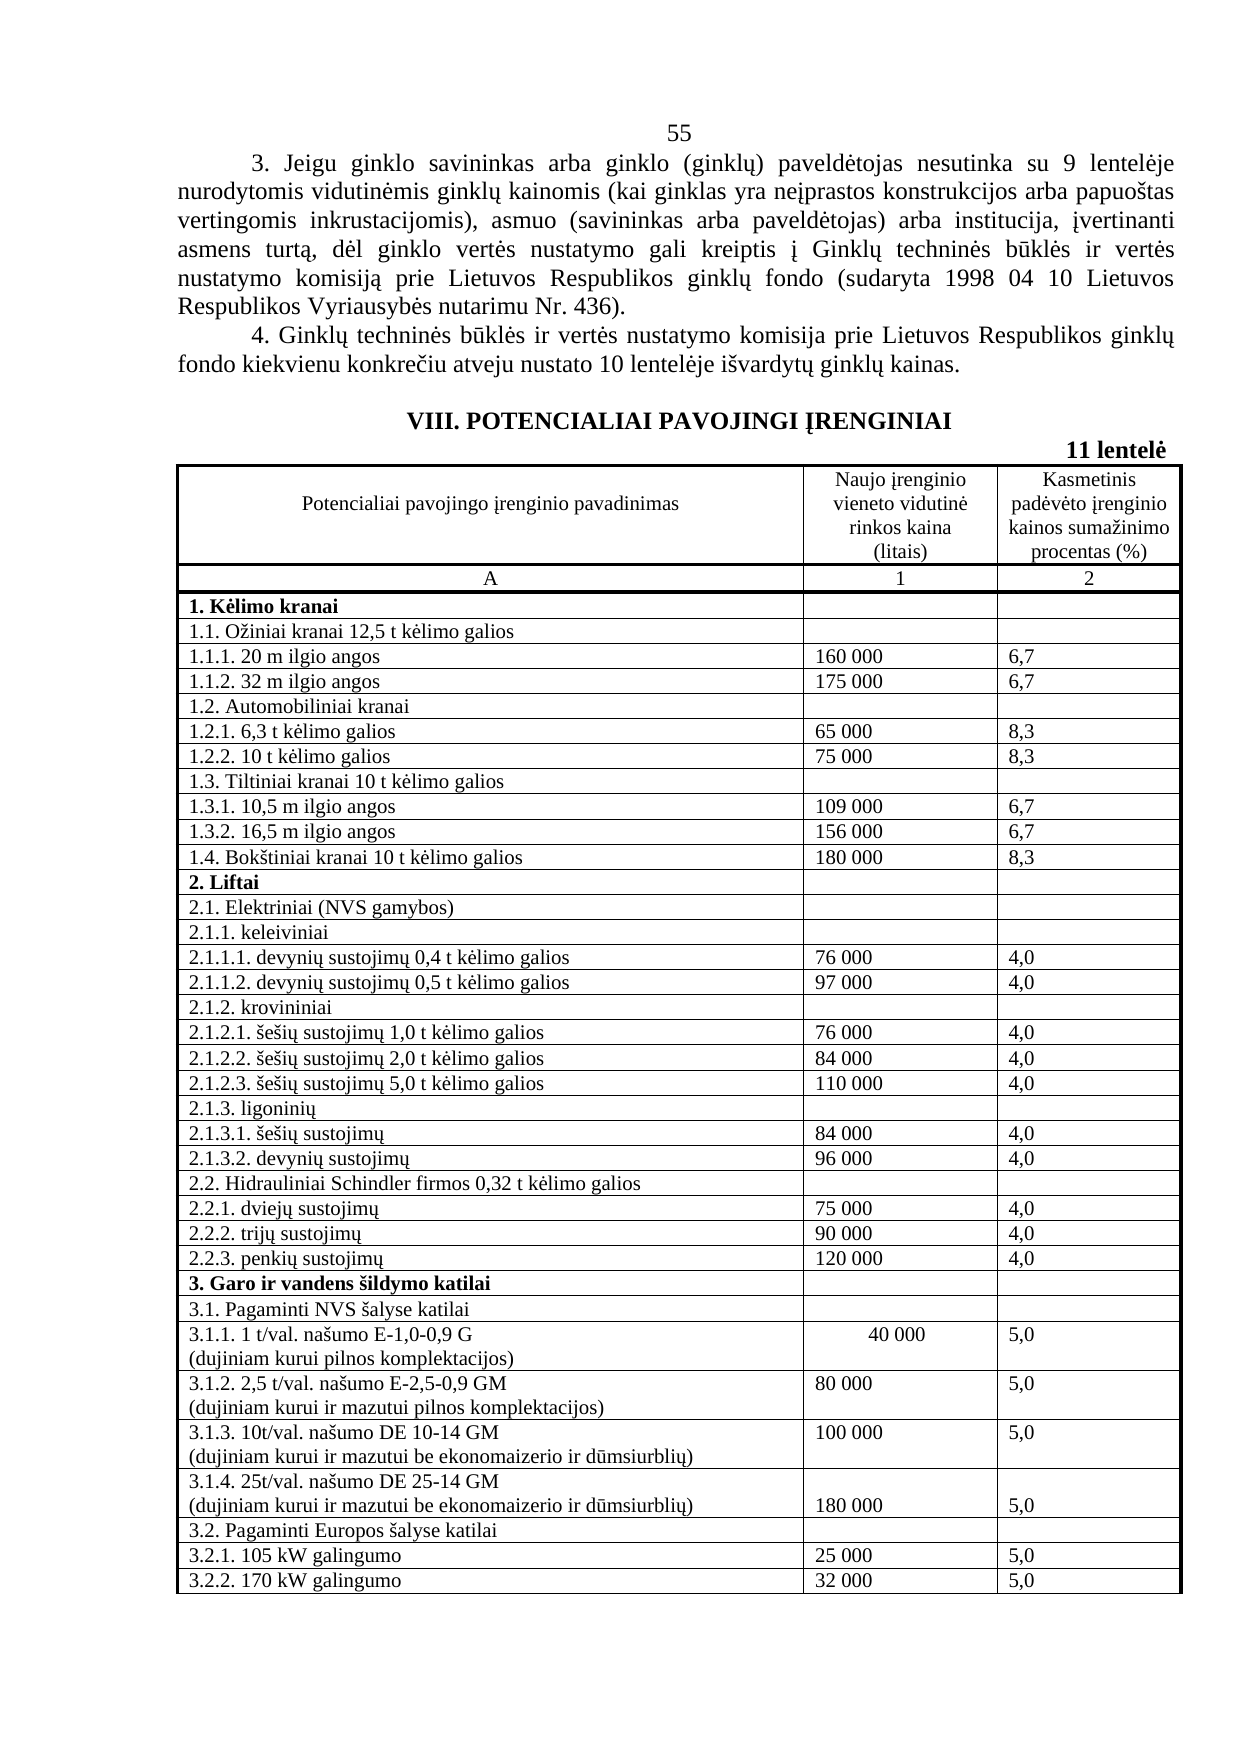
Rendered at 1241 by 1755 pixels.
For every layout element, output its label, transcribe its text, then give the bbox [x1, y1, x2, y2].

table_cell 4,0 [998, 1045, 1179, 1069]
table_cell 2.2.2. trijų sustojimų [179, 1221, 803, 1245]
table_cell 1.3.1. 10,5 m ilgio angos [179, 794, 803, 818]
table_cell 4,0 [998, 1246, 1179, 1270]
text 11 lentelė [242, 435, 1166, 464]
table_cell 4,0 [998, 970, 1179, 994]
table_cell [804, 594, 997, 618]
table_cell 110 000 [804, 1071, 997, 1094]
table_cell 80 000 [804, 1371, 997, 1419]
table_cell [998, 1296, 1179, 1321]
table_cell 1.2. Automobiliniai kranai [179, 694, 803, 718]
table_cell 160 000 [804, 644, 997, 668]
table_cell 2.1.3.2. devynių sustojimų [179, 1146, 803, 1170]
table_cell 5,0 [998, 1371, 1179, 1419]
table_cell 84 000 [804, 1121, 997, 1145]
table_cell A [179, 566, 803, 590]
table_cell [804, 995, 997, 1019]
table_cell 3.1.3. 10t/val. našumo DE 10-14 GM (dujiniam kurui ir mazutui be ekonomaizerio ir dūmsiurblių) [179, 1420, 803, 1468]
table_cell 2.1.1.1. devynių sustojimų 0,4 t kėlimo galios [179, 945, 803, 969]
table_cell 1.1.1. 20 m ilgio angos [179, 644, 803, 668]
table_cell 1.1.2. 32 m ilgio angos [179, 669, 803, 693]
table_cell 2. Liftai [179, 870, 803, 894]
table_cell [804, 895, 997, 919]
table_cell 1.4. Bokštiniai kranai 10 t kėlimo galios [179, 845, 803, 869]
table_cell [998, 1096, 1179, 1120]
table_cell 2.1.3.1. šešių sustojimų [179, 1121, 803, 1145]
table_cell 5,0 [998, 1569, 1179, 1592]
table_cell 40 000 [804, 1322, 997, 1370]
table_cell 75 000 [804, 744, 997, 768]
table_cell 97 000 [804, 970, 997, 994]
table_cell 3. Garo ir vandens šildymo katilai [179, 1271, 803, 1295]
table_cell 5,0 [998, 1543, 1179, 1567]
table_cell 32 000 [804, 1569, 997, 1592]
table_cell 2.1.2. krovininiai [179, 995, 803, 1019]
table_cell 1.2.1. 6,3 t kėlimo galios [179, 719, 803, 743]
table_cell 96 000 [804, 1146, 997, 1170]
table_cell 5,0 [998, 1322, 1179, 1370]
text 3. Jeigu ginklo savininkas arba ginklo (ginklų) paveldėtojas nesutinka su 9 lentelėje nurodytomis vidutinėmis ginklų kainomis (kai ginklas yra neįprastos konstrukcijos arba papuoštas vertingomis inkrustacijomis), asmuo (savininkas arba paveldėtojas) arba institucija, įvertinanti asmens turtą, dėl ginklo vertės nustatymo gali kreiptis į Ginklų techninės būklės ir vertės nustatymo komisiją prie Lietuvos Respublikos ginklų fondo (sudaryta 1998 04 10 Lietuvos Respublikos Vyriausybės nutarimu Nr. 436). [177, 148, 1176, 320]
table_cell 1.3.2. 16,5 m ilgio angos [179, 820, 803, 843]
table_cell [998, 895, 1179, 919]
table_cell 2.2.3. penkių sustojimų [179, 1246, 803, 1270]
table_cell 3.2.1. 105 kW galingumo [179, 1543, 803, 1567]
table_cell 4,0 [998, 1221, 1179, 1245]
table_cell [998, 920, 1179, 944]
table_cell 65 000 [804, 719, 997, 743]
table_cell 6,7 [998, 794, 1179, 818]
table_cell 4,0 [998, 1071, 1179, 1094]
table_cell 2.1.1.2. devynių sustojimų 0,5 t kėlimo galios [179, 970, 803, 994]
table_cell 8,3 [998, 845, 1179, 869]
table_cell 1.1. Ožiniai kranai 12,5 t kėlimo galios [179, 619, 803, 643]
table_cell 100 000 [804, 1420, 997, 1468]
table_cell 3.1.4. 25t/val. našumo DE 25-14 GM (dujiniam kurui ir mazutui be ekonomaizerio ir dūmsiurblių) [179, 1469, 803, 1517]
table_cell [804, 920, 997, 944]
table_cell 4,0 [998, 1146, 1179, 1170]
table_cell 5,0 [998, 1420, 1179, 1468]
table_cell 76 000 [804, 945, 997, 969]
table_header Kasmetinis padėvėto įrenginio kainos sumažinimo procentas (%) [998, 467, 1179, 563]
table_cell 84 000 [804, 1045, 997, 1069]
table_cell [998, 619, 1179, 643]
table_cell 1. Kėlimo kranai [179, 594, 803, 618]
text VIII. POTENCIALIAI PAVOJINGI ĮRENGINIAI [177, 406, 1181, 435]
table_cell 8,3 [998, 744, 1179, 768]
table_cell [804, 1518, 997, 1542]
table_cell 120 000 [804, 1246, 997, 1270]
table_cell [998, 594, 1179, 618]
table_cell [998, 769, 1179, 793]
table_cell [804, 694, 997, 718]
table_cell [998, 1271, 1179, 1295]
table_cell 75 000 [804, 1196, 997, 1220]
table_cell 25 000 [804, 1543, 997, 1567]
table_cell 6,7 [998, 669, 1179, 693]
table_cell 90 000 [804, 1221, 997, 1245]
table_cell 4,0 [998, 945, 1179, 969]
table_cell [998, 995, 1179, 1019]
table_cell 76 000 [804, 1020, 997, 1044]
table_cell 3.1.2. 2,5 t/val. našumo E-2,5-0,9 GM (dujiniam kurui ir mazutui pilnos komplektacijos) [179, 1371, 803, 1419]
table_cell 4,0 [998, 1196, 1179, 1220]
table_cell 6,7 [998, 644, 1179, 668]
table_cell 109 000 [804, 794, 997, 818]
table_header Naujo įrenginio vieneto vidutinė rinkos kaina (litais) [804, 467, 997, 563]
table_cell 4,0 [998, 1121, 1179, 1145]
table_cell 3.2.2. 170 kW galingumo [179, 1569, 803, 1592]
table_cell 2.1.1. keleiviniai [179, 920, 803, 944]
table_cell 156 000 [804, 820, 997, 843]
table_cell 2.1. Elektriniai (NVS gamybos) [179, 895, 803, 919]
table_cell [804, 1096, 997, 1120]
table_header Potencialiai pavojingo įrenginio pavadinimas [179, 467, 803, 563]
table_cell [998, 694, 1179, 718]
table_cell [804, 1296, 997, 1321]
table_cell 2.2. Hidrauliniai Schindler firmos 0,32 t kėlimo galios [179, 1171, 803, 1195]
table_cell 2.1.3. ligoninių [179, 1096, 803, 1120]
table_cell 2.1.2.1. šešių sustojimų 1,0 t kėlimo galios [179, 1020, 803, 1044]
table_cell 3.1. Pagaminti NVS šalyse katilai [179, 1296, 803, 1321]
table_cell 2.1.2.3. šešių sustojimų 5,0 t kėlimo galios [179, 1071, 803, 1094]
table_cell 175 000 [804, 669, 997, 693]
table_cell [804, 769, 997, 793]
table_cell [998, 1518, 1179, 1542]
table_cell [998, 1171, 1179, 1195]
table_cell [998, 870, 1179, 894]
table_cell 1.3. Tiltiniai kranai 10 t kėlimo galios [179, 769, 803, 793]
table_cell 180 000 [804, 845, 997, 869]
table_cell 2 [998, 566, 1179, 590]
table_cell 3.1.1. 1 t/val. našumo E-1,0-0,9 G (dujiniam kurui pilnos komplektacijos) [179, 1322, 803, 1370]
table_cell [804, 619, 997, 643]
table_cell 180 000 [804, 1469, 997, 1517]
table_cell [804, 1271, 997, 1295]
table_cell 8,3 [998, 719, 1179, 743]
table_cell 5,0 [998, 1469, 1179, 1517]
table_cell 1.2.2. 10 t kėlimo galios [179, 744, 803, 768]
table_cell 4,0 [998, 1020, 1179, 1044]
table_cell 2.1.2.2. šešių sustojimų 2,0 t kėlimo galios [179, 1045, 803, 1069]
table_cell 1 [804, 566, 997, 590]
table_cell [804, 1171, 997, 1195]
table_cell 6,7 [998, 820, 1179, 843]
table_cell [804, 870, 997, 894]
table_cell 2.2.1. dviejų sustojimų [179, 1196, 803, 1220]
text 4. Ginklų techninės būklės ir vertės nustatymo komisija prie Lietuvos Respublikos ginklų fondo kiekvienu konkrečiu atveju nustato 10 lentelėje išvardytų ginklų kainas. [177, 320, 1176, 378]
table_cell 3.2. Pagaminti Europos šalyse katilai [179, 1518, 803, 1542]
